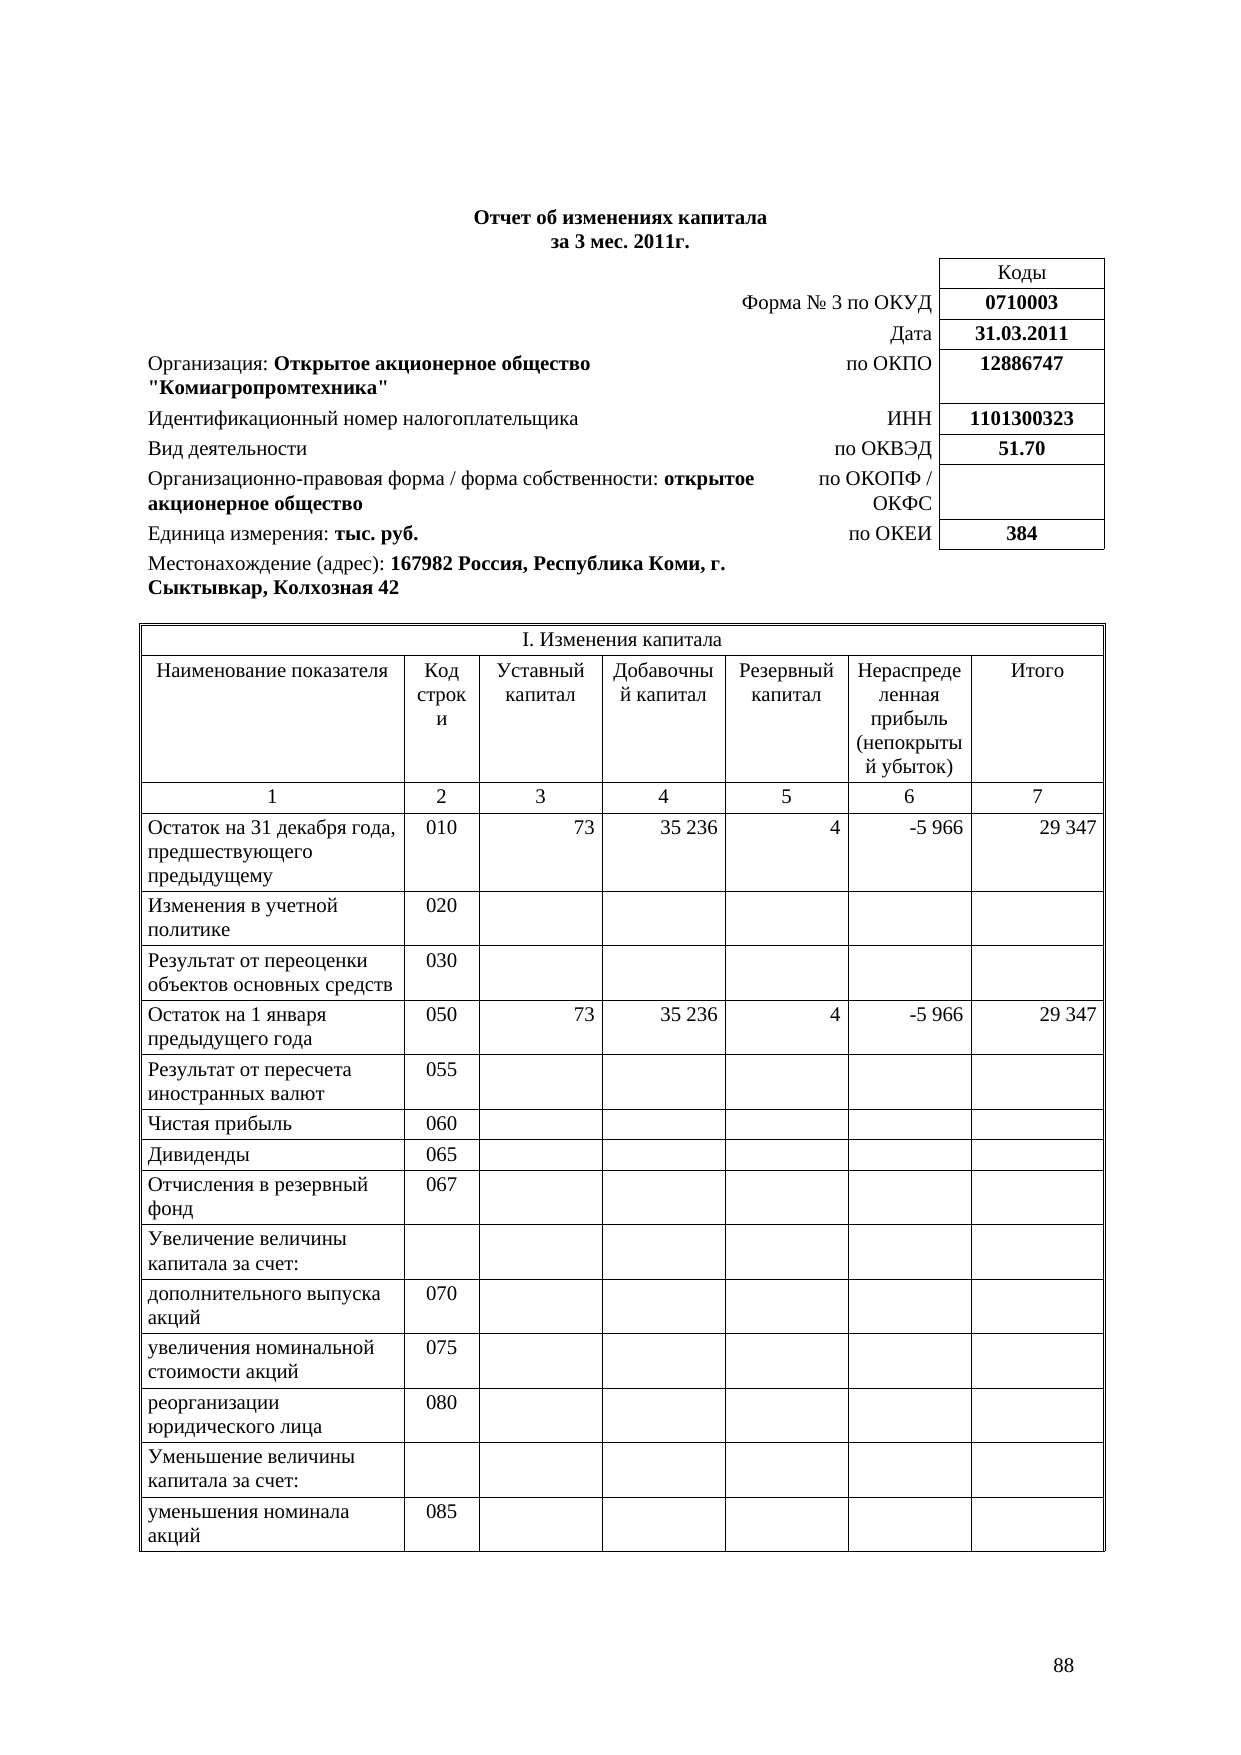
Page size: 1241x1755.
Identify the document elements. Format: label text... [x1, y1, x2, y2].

table_cell [603, 1498, 725, 1551]
table_cell Итого [972, 656, 1103, 782]
table_cell Вид деятельности [140, 434, 777, 464]
table_cell [480, 1140, 602, 1170]
table_cell 065 [405, 1140, 479, 1170]
table_cell по ОКПО [777, 349, 939, 403]
table_cell [603, 1443, 725, 1497]
table_cell [972, 946, 1103, 1000]
table_cell по ОКОПФ / ОКФС [777, 464, 939, 519]
table_cell [849, 892, 971, 945]
table_cell [603, 1055, 725, 1109]
table_cell Нераспределенная прибыль (непокрытый убыток) [849, 656, 971, 782]
table_cell [849, 1389, 971, 1442]
table_cell 2 [405, 783, 479, 812]
table_cell [603, 1110, 725, 1139]
table_cell Единица измерения: тыс. руб. [140, 519, 777, 549]
table_cell Результат от пересчета иностранных валют [142, 1055, 404, 1109]
table_cell Добавочный капитал [603, 656, 725, 782]
table_cell [972, 1389, 1103, 1442]
table_cell [603, 1171, 725, 1224]
table_cell 73 [480, 1001, 602, 1054]
table_cell 4 [726, 814, 848, 891]
table_cell Организация: Открытое акционерное общество "Комиагропромтехника" [140, 349, 777, 403]
table_cell 085 [405, 1498, 479, 1551]
table_cell [972, 1055, 1103, 1109]
table_cell [603, 1225, 725, 1279]
table_cell 51.70 [940, 435, 1104, 464]
table_cell 070 [405, 1280, 479, 1333]
table_cell Дата [777, 319, 939, 349]
table_cell [726, 1443, 848, 1497]
table_cell [972, 1225, 1103, 1279]
table_cell 29 347 [972, 814, 1103, 891]
table_cell [726, 1498, 848, 1551]
table_cell [603, 1389, 725, 1442]
table_cell [603, 1140, 725, 1170]
table_cell [726, 1389, 848, 1442]
table_cell 31.03.2011 [940, 320, 1104, 349]
table_cell дополнительного выпуска акций [142, 1280, 404, 1333]
table_cell 35 236 [603, 814, 725, 891]
table_cell [603, 1280, 725, 1333]
table_cell [849, 1280, 971, 1333]
table_cell [480, 1334, 602, 1388]
table_cell 1101300323 [940, 404, 1104, 434]
table_cell по ОКВЭД [777, 434, 939, 464]
table_cell [480, 1498, 602, 1551]
table_cell 080 [405, 1389, 479, 1442]
table_cell [777, 549, 939, 603]
table_cell Код строки [405, 656, 479, 782]
table_cell Чистая прибыль [142, 1110, 404, 1139]
table_cell [726, 1140, 848, 1170]
table_cell [726, 946, 848, 1000]
table_cell [603, 946, 725, 1000]
table_cell 010 [405, 814, 479, 891]
table_cell [972, 892, 1103, 945]
table_cell Дивиденды [142, 1140, 404, 1170]
table_cell 73 [480, 814, 602, 891]
table_cell увеличения номинальной стоимости акций [142, 1334, 404, 1388]
text Отчет об изменениях капитала за 3 мес. 2011г. [148, 205, 1093, 253]
table_cell [849, 1443, 971, 1497]
table_cell 4 [603, 783, 725, 812]
table_cell Уменьшение величины капитала за счет: [142, 1443, 404, 1497]
table_cell Изменения в учетной политике [142, 892, 404, 945]
table_cell 384 [940, 520, 1104, 549]
table_cell [480, 946, 602, 1000]
table_cell Уставный капитал [480, 656, 602, 782]
table_cell [849, 1110, 971, 1139]
table_cell Результат от переоценки объектов основных средств [142, 946, 404, 1000]
table_cell 060 [405, 1110, 479, 1139]
table_cell [480, 1389, 602, 1442]
table_cell Резервный капитал [726, 656, 848, 782]
table_cell 4 [726, 1001, 848, 1054]
table_cell [972, 1498, 1103, 1551]
table_cell [603, 892, 725, 945]
table_header [777, 258, 939, 288]
table_cell Форма № 3 по ОКУД [140, 288, 939, 318]
table_cell [603, 1334, 725, 1388]
table_cell [972, 1443, 1103, 1497]
table_cell 35 236 [603, 1001, 725, 1054]
table_cell [726, 1055, 848, 1109]
table_header I. Изменения капитала [142, 626, 1103, 655]
table_cell Идентификационный номер налогоплательщика [140, 403, 777, 434]
table_cell [726, 1280, 848, 1333]
table_cell [849, 1171, 971, 1224]
table_cell [849, 1498, 971, 1551]
table_cell -5 966 [849, 1001, 971, 1054]
table_cell уменьшения номинала акций [142, 1498, 404, 1551]
table_cell [480, 892, 602, 945]
table_cell 5 [726, 783, 848, 812]
table_cell 075 [405, 1334, 479, 1388]
table_cell [726, 1225, 848, 1279]
table_cell ИНН [777, 403, 939, 434]
table_cell [972, 1140, 1103, 1170]
table_header Коды [940, 259, 1104, 288]
table_cell Увеличение величины капитала за счет: [142, 1225, 404, 1279]
table_cell [849, 946, 971, 1000]
table_cell 0710003 [940, 289, 1104, 318]
table_cell Организационно-правовая форма / форма собственности: открытое акционерное общество [140, 464, 777, 519]
table_cell 030 [405, 946, 479, 1000]
table_cell [972, 1280, 1103, 1333]
table_cell 055 [405, 1055, 479, 1109]
table_cell [849, 1225, 971, 1279]
table_cell [480, 1171, 602, 1224]
table_cell 050 [405, 1001, 479, 1054]
table_cell 067 [405, 1171, 479, 1224]
table_cell [972, 1171, 1103, 1224]
table_cell Остаток на 1 января предыдущего года [142, 1001, 404, 1054]
table_cell [726, 1334, 848, 1388]
table_cell [972, 1334, 1103, 1388]
table_cell Остаток на 31 декабря года, предшествующего предыдущему [142, 814, 404, 891]
table_cell [480, 1110, 602, 1139]
table_cell 29 347 [972, 1001, 1103, 1054]
table_cell [405, 1443, 479, 1497]
table_cell [972, 1110, 1103, 1139]
table_header [140, 258, 777, 288]
table_cell Отчисления в резервный фонд [142, 1171, 404, 1224]
table_cell Местонахождение (адрес): 167982 Россия, Республика Коми, г. Сыктывкар, Колхозная 42 [140, 549, 777, 603]
table_cell 6 [849, 783, 971, 812]
table_cell [849, 1140, 971, 1170]
table_cell [849, 1334, 971, 1388]
table_cell [480, 1280, 602, 1333]
table_cell [940, 465, 1104, 519]
table_cell по ОКЕИ [777, 519, 939, 549]
table_cell 7 [972, 783, 1103, 812]
table_cell -5 966 [849, 814, 971, 891]
table_cell [480, 1055, 602, 1109]
table_cell [726, 1110, 848, 1139]
table_cell 12886747 [940, 350, 1104, 403]
table_cell [726, 1171, 848, 1224]
table_cell [480, 1443, 602, 1497]
table_cell [939, 550, 1104, 603]
table_cell [849, 1055, 971, 1109]
table_cell 3 [480, 783, 602, 812]
table_cell реорганизации юридического лица [142, 1389, 404, 1442]
table_cell [726, 892, 848, 945]
table_cell [140, 319, 777, 349]
table_cell 020 [405, 892, 479, 945]
table_cell [405, 1225, 479, 1279]
table_cell Наименование показателя [142, 656, 404, 782]
table_cell [480, 1225, 602, 1279]
table_cell 1 [142, 783, 404, 812]
